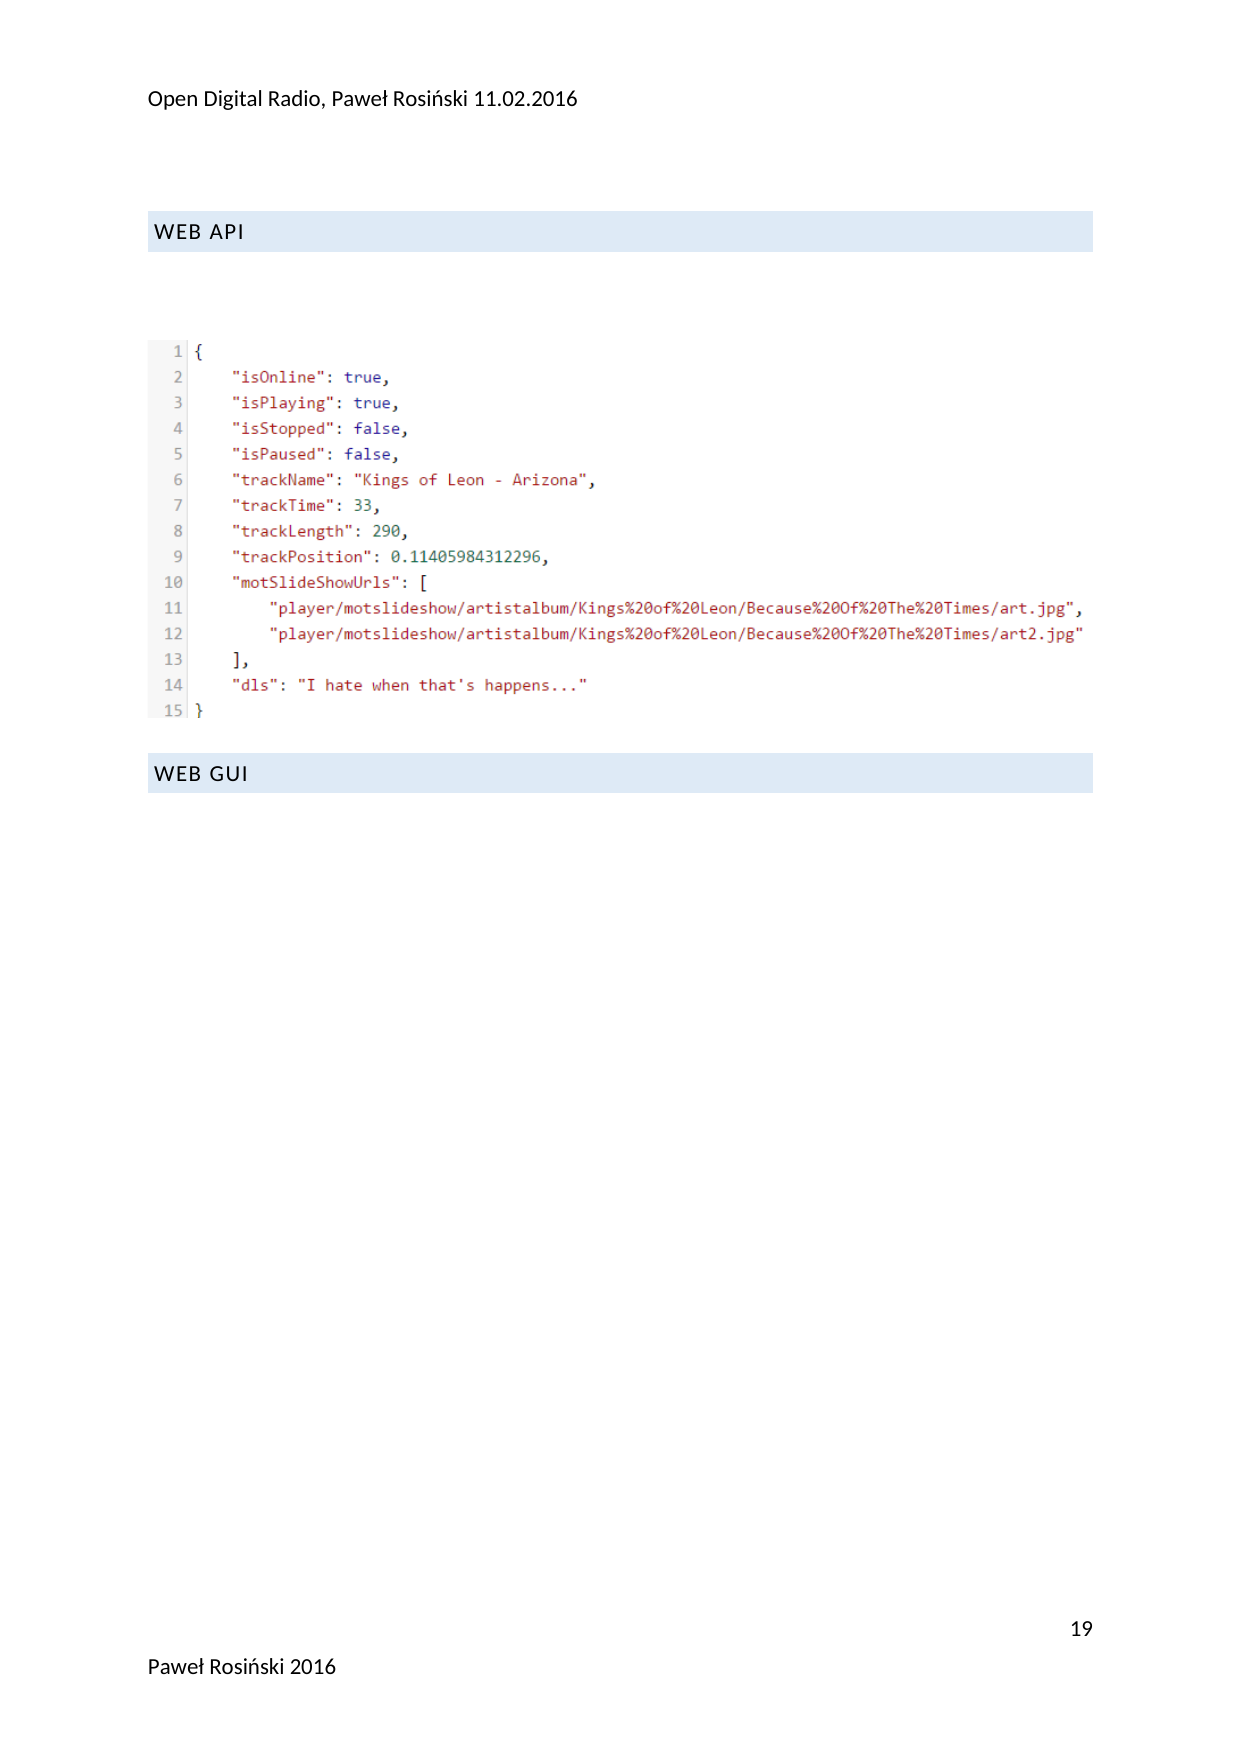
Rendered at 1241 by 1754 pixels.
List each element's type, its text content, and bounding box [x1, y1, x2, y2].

text Web API [154, 217, 1086, 245]
text Web GUI [154, 759, 1086, 787]
